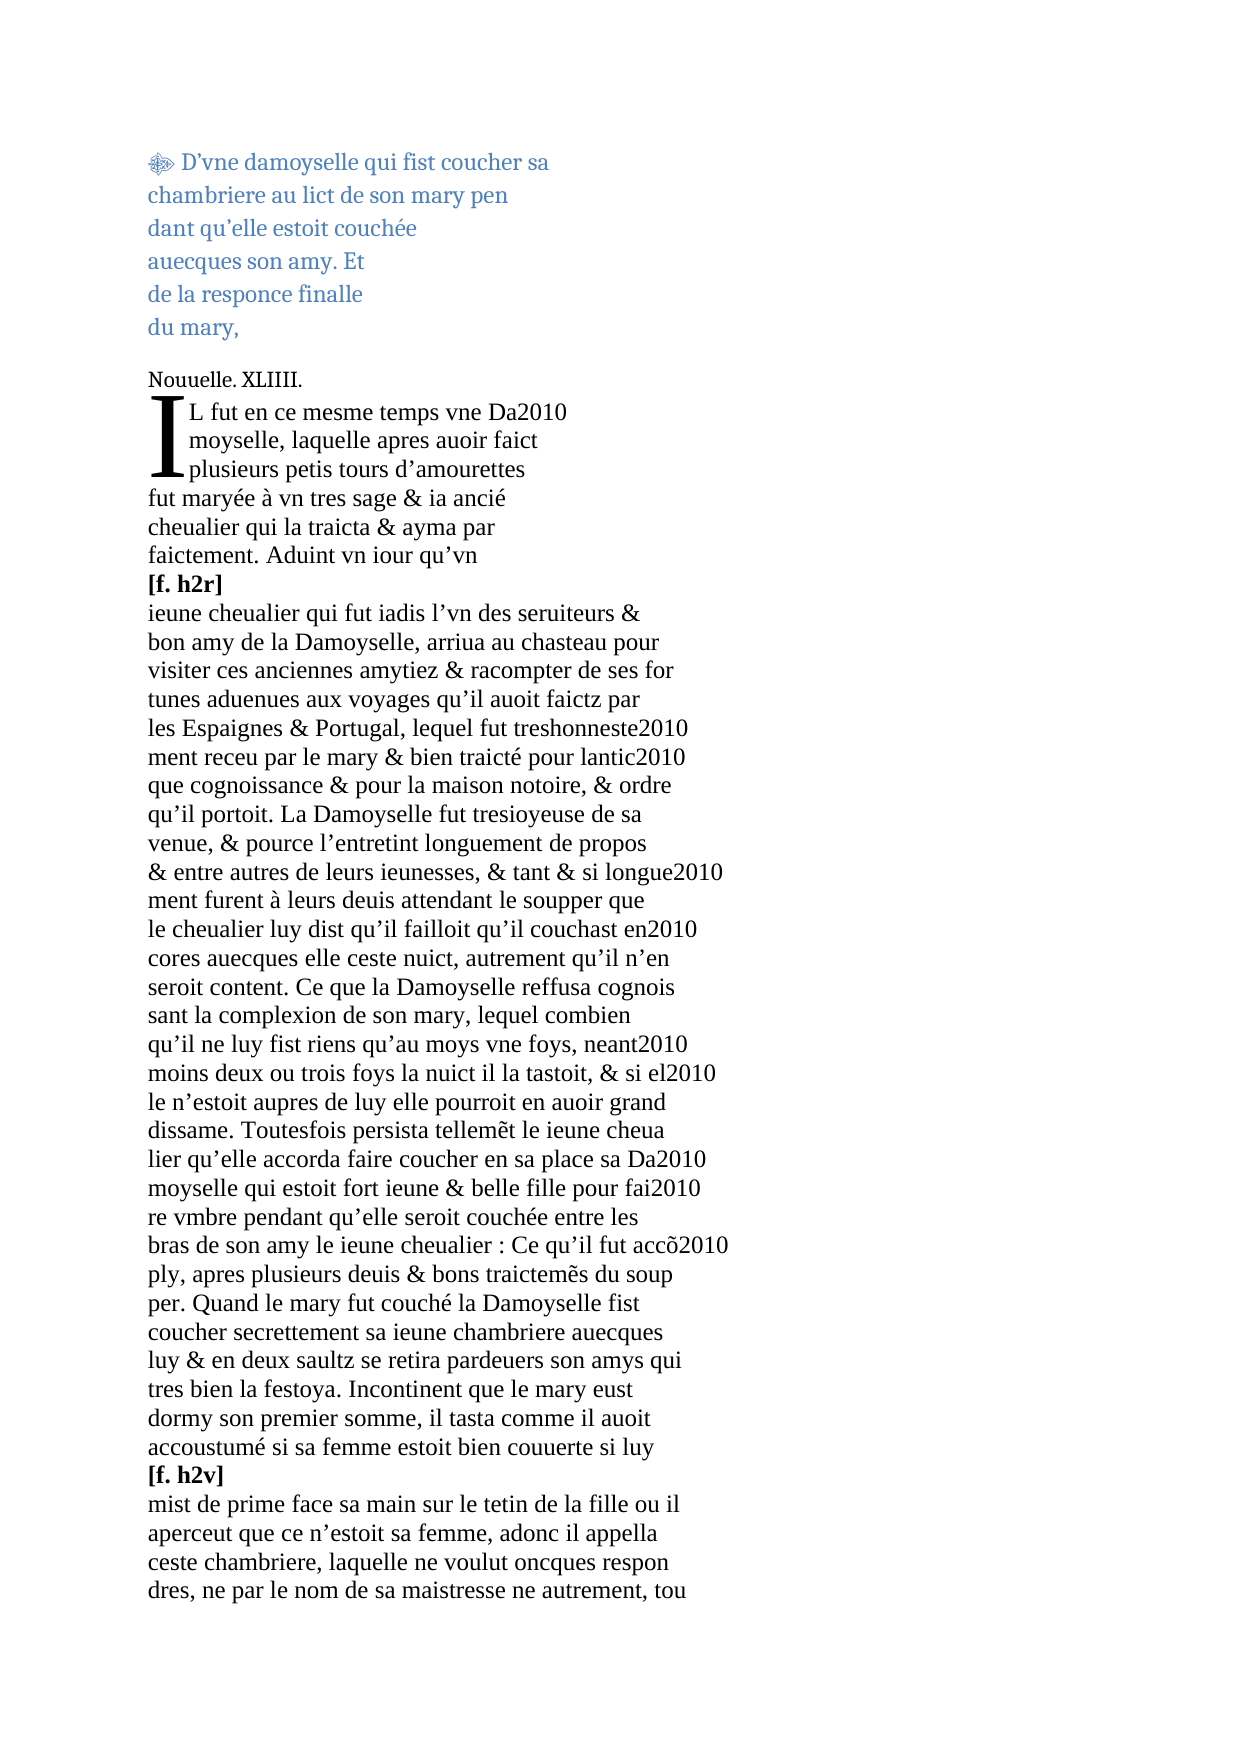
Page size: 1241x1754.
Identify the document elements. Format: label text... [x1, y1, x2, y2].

subtitle Nouuelle. XLIIII. [148, 367, 1093, 393]
subtitle ❧ D’vne damoyselle qui fist coucher sa chambriere au lict de son mary pen dant qu’elle estoit couchée auecques son amy. Et de la responce finalle du mary, [148, 148, 1093, 341]
text IL fut en ce mesme temps vne Da2010 moyselle, laquelle apres auoir faict plusieurs petis tours d’amourettes fut maryée à vn tres sage & ia ancié cheualier qui la traicta & ayma par faictement. Aduint vn iour qu’vn [f. h2r] ieune cheualier qui fut iadis l’vn des seruiteurs & bon amy de la Damoyselle, arriua au chasteau pour visiter ces anciennes amytiez & racompter de ses for tunes aduenues aux voyages qu’il auoit faictz par les Espaignes & Portugal, lequel fut treshonneste2010 ment receu par le mary & bien traicté pour lantic2010 que cognoissance & pour la maison notoire, & ordre qu’il portoit. La Damoyselle fut tresioyeuse de sa venue, & pource l’entretint longuement de propos & entre autres de leurs ieunesses, & tant & si longue2010 ment furent à leurs deuis attendant le soupper que le cheualier luy dist qu’il failloit qu’il couchast en2010 cores auecques elle ceste nuict, autrement qu’il n’en seroit content. Ce que la Damoyselle reffusa cognois sant la complexion de son mary, lequel combien qu’il ne luy fist riens qu’au moys vne foys, neant2010 moins deux ou trois foys la nuict il la tastoit, & si el2010 le n’estoit aupres de luy elle pourroit en auoir grand dissame. Toutesfois persista tellemẽt le ieune cheua lier qu’elle accorda faire coucher en sa place sa Da2010 moyselle qui estoit fort ieune & belle fille pour fai2010 re vmbre pendant qu’elle seroit couchée entre les bras de son amy le ieune cheualier : Ce qu’il fut accõ2010 ply, apres plusieurs deuis & bons traictemẽs du soup per. Quand le mary fut couché la Damoyselle fist coucher secrettement sa ieune chambriere auecques luy & en deux saultz se retira pardeuers son amys qui tres bien la festoya. Incontinent que le mary eust dormy son premier somme, il tasta comme il auoit accoustumé si sa femme estoit bien couuerte si luy [f. h2v] mist de prime face sa main sur le tetin de la fille ou il aperceut que ce n’estoit sa femme, adonc il appella ceste chambriere, laquelle ne voulut oncques respon dres, ne par le nom de sa maistresse ne autrement, tou [148, 397, 1093, 1604]
